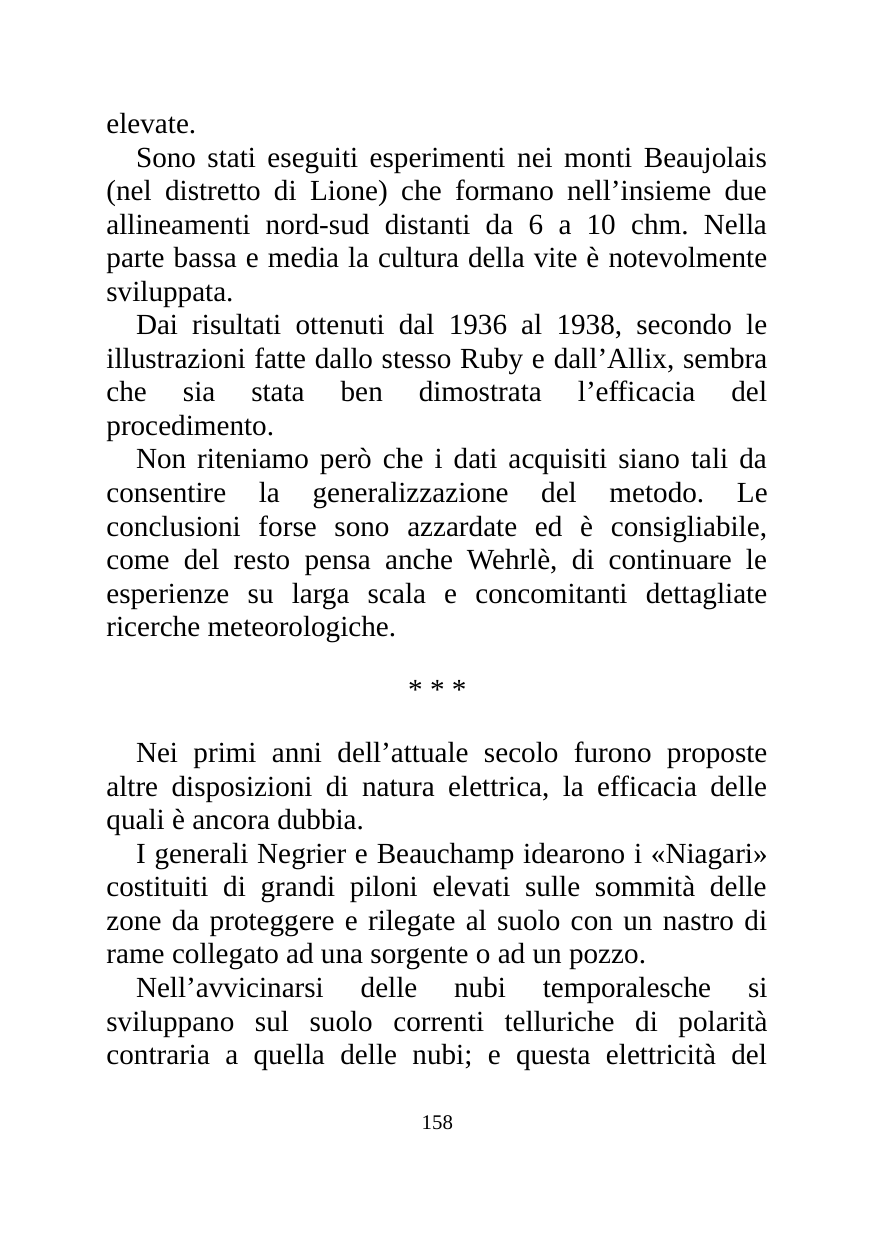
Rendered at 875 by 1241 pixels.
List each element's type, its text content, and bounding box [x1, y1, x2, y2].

text Dai risultati ottenuti dal 1936 al 1938, secondo le illustrazioni fatte dallo stesso Ruby e dall’Allix, sembra che sia stata ben dimostrata l’efficacia del procedimento. [106, 307, 768, 442]
text * * * [106, 672, 768, 706]
text Nell’avvicinarsi delle nubi temporalesche si sviluppano sul suolo correnti telluriche di polarità contraria a quella delle nubi; e questa elettricità del [106, 970, 768, 1071]
text I generali Negrier e Beauchamp idearono i «Niagari» costituiti di grandi piloni elevati sulle sommità delle zone da proteggere e rilegate al suolo con un nastro di rame collegato ad una sorgente o ad un pozzo. [106, 836, 768, 970]
text Nei primi anni dell’attuale secolo furono proposte altre disposizioni di natura elettrica, la efficacia delle quali è ancora dubbia. [106, 735, 768, 836]
text elevate. [106, 106, 768, 140]
text Non riteniamo però che i dati acquisiti siano tali da consentire la generalizzazione del metodo. Le conclusioni forse sono azzardate ed è consigliabile, come del resto pensa anche Wehrlè, di continuare le esperienze su larga scala e concomitanti dettagliate ricerche meteorologiche. [106, 442, 768, 643]
text Sono stati eseguiti esperimenti nei monti Beaujolais (nel distretto di Lione) che formano nell’insieme due allineamenti nord-sud distanti da 6 a 10 chm. Nella parte bassa e media la cultura della vite è notevolmente sviluppata. [106, 140, 768, 307]
